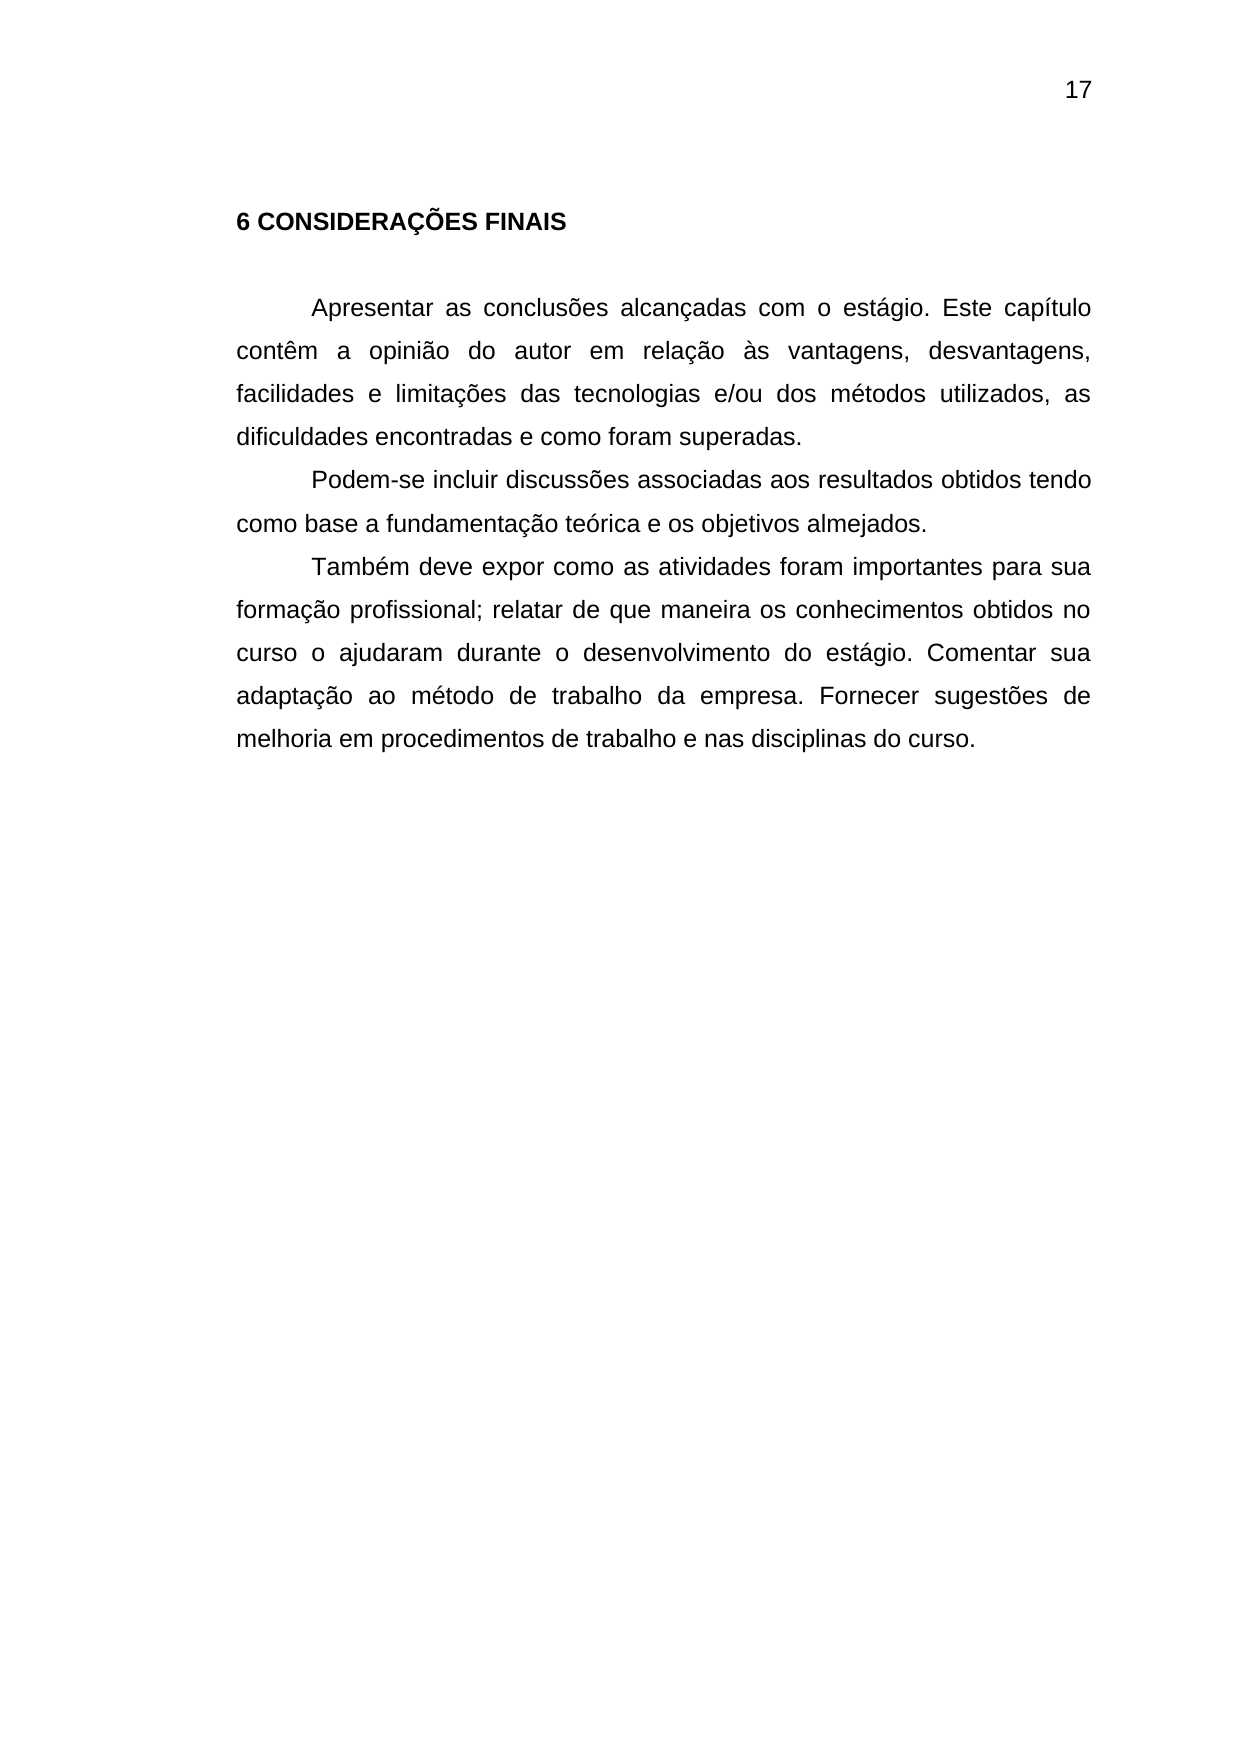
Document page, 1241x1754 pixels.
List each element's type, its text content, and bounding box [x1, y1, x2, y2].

text Podem-se incluir discussões associadas aos resultados obtidos tendo como base a fundamentação teórica e os objetivos almejados. [236, 466, 1092, 537]
text Também deve expor como as atividades foram importantes para sua formação profissional; relatar de que maneira os conhecimentos obtidos no curso o ajudaram durante o desenvolvimento do estágio. Comentar sua adaptação ao método de trabalho da empresa. Fornecer sugestões de melhoria em procedimentos de trabalho e nas disciplinas do curso. [236, 552, 1092, 753]
subtitle 6 Considerações Finais [236, 207, 1092, 236]
text Apresentar as conclusões alcançadas com o estágio. Este capítulo contêm a opinião do autor em relação às vantagens, desvantagens, facilidades e limitações das tecnologias e/ou dos métodos utilizados, as dificuldades encontradas e como foram superadas. [236, 293, 1092, 451]
